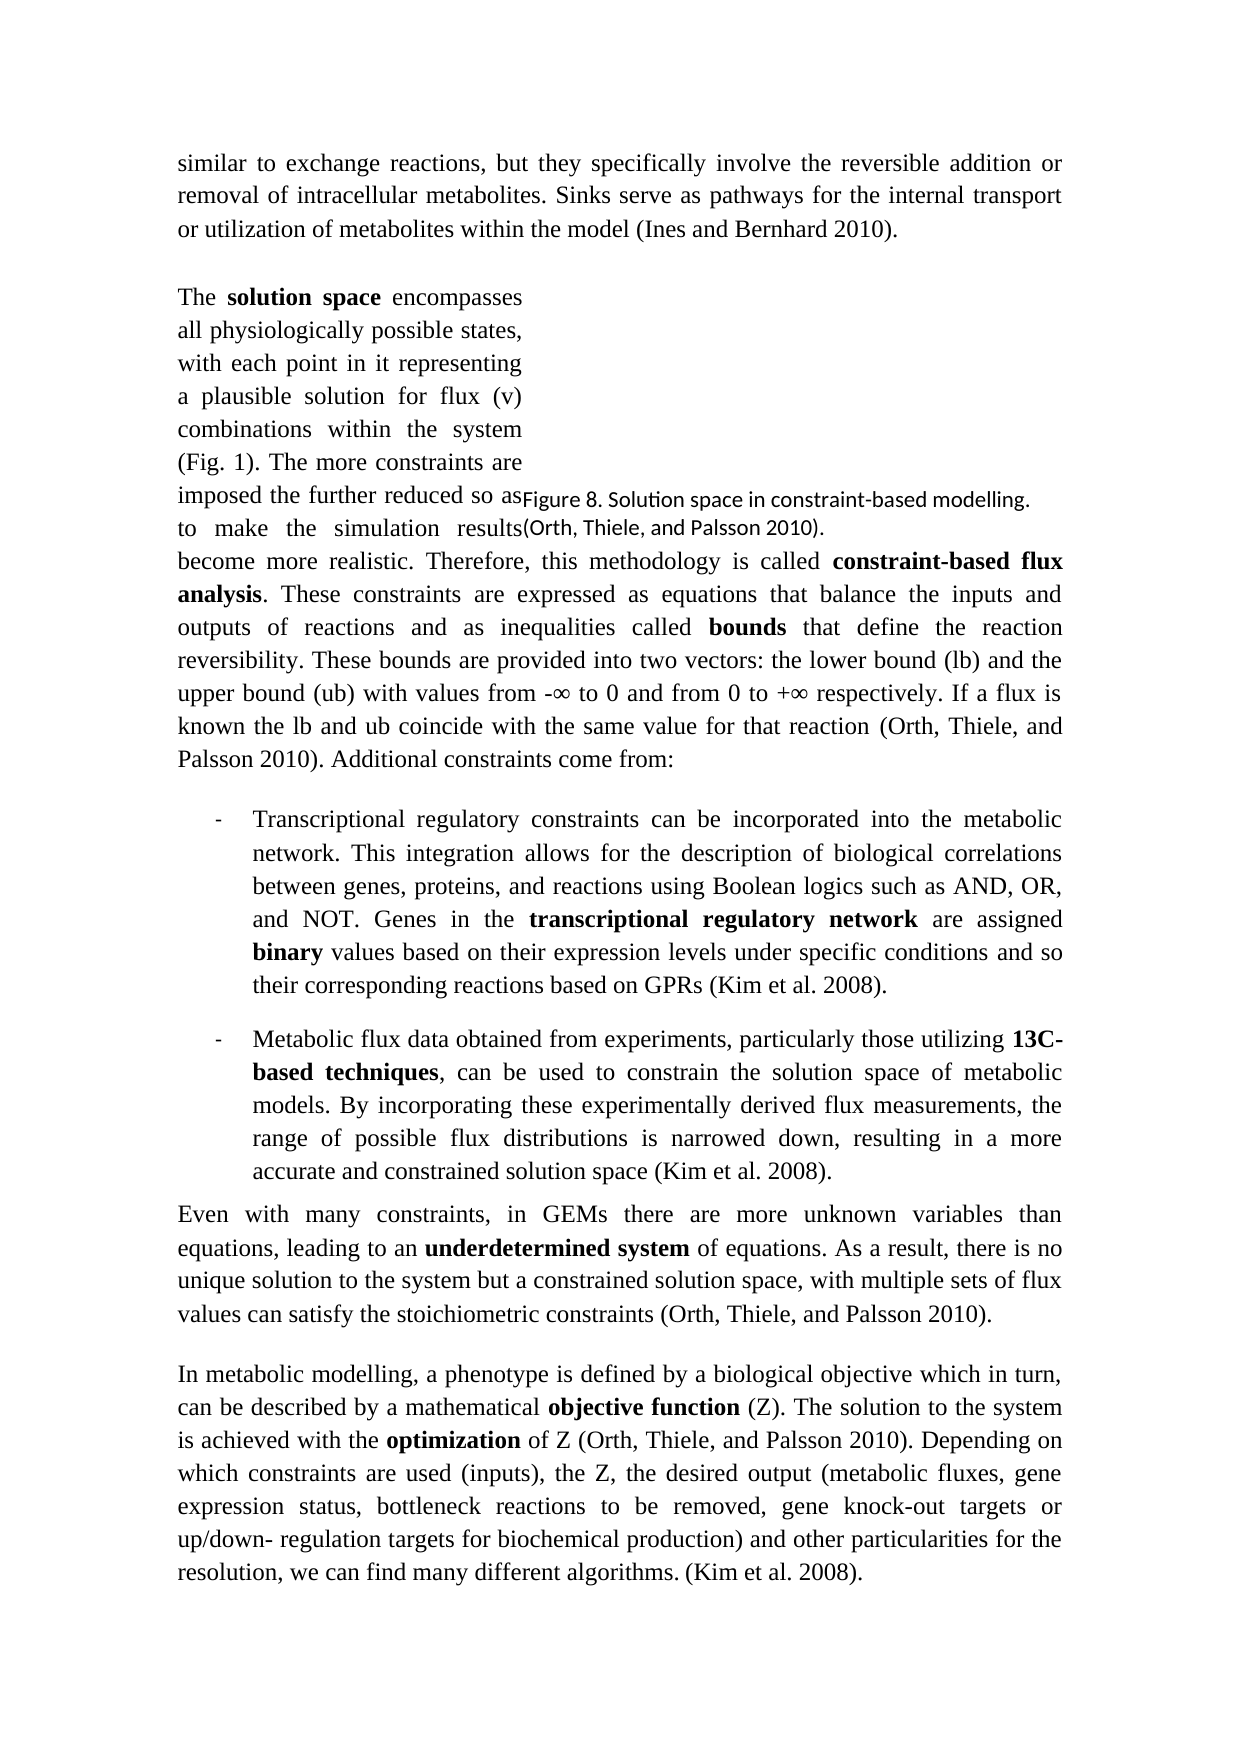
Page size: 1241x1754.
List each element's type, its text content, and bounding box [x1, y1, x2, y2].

text In metabolic modelling, a phenotype is defined by a biological objective which in turn, can be described by a mathematical objective function (Z). The solution to the system is achieved with the optimization of Z (Orth, Thiele, and Palsson 2010). Depending on which constraints are used (inputs), the Z, the desired output (metabolic fluxes, gene expression status, bottleneck reactions to be removed, gene knock-out targets or up/down- regulation targets for biochemical production) and other particularities for the resolution, we can find many different algorithms. (Kim et al. 2008). [177, 1359, 1063, 1586]
text The solution space encompasses all physiologically possible states, with each point in it representing a plausible solution for flux (v) combinations within the system (Fig. 1). The more constraints are imposed the further reduced so as to make the simulation results become more realistic. Therefore, this methodology is called constraint-based flux analysis. These constraints are expressed as equations that balance the inputs and outputs of reactions and as inequalities called bounds that define the reaction reversibility. These bounds are provided into two vectors: the lower bound (lb) and the upper bound (ub) with values from -∞ to 0 and from 0 to +∞ respectively. If a flux is known the lb and ub coincide with the same value for that reaction (Orth, Thiele, and Palsson 2010). Additional constraints come from: [177, 282, 1063, 773]
list Transcriptional regulatory constraints can be incorporated into the metabolic network. This integration allows for the description of biological correlations between genes, proteins, and reactions using Boolean logics such as AND, OR, and NOT. Genes in the transcriptional regulatory network are assigned binary values based on their expression levels under specific conditions and so their corresponding reactions based on GPRs (Kim et al. 2008). [215, 804, 1063, 999]
text Even with many constraints, in GEMs there are more unknown variables than equations, leading to an underdetermined system of equations. As a result, there is no unique solution to the system but a constrained solution space, with multiple sets of flux values can satisfy the stoichiometric constraints (Orth, Thiele, and Palsson 2010). [177, 1199, 1063, 1327]
list Metabolic flux data obtained from experiments, particularly those utilizing 13C-based techniques, can be used to constrain the solution space of metabolic models. By incorporating these experimentally derived flux measurements, the range of possible flux distributions is narrowed down, resulting in a more accurate and constrained solution space (Kim et al. 2008). [215, 1024, 1063, 1185]
text similar to exchange reactions, but they specifically involve the reversible addition or removal of intracellular metabolites. Sinks serve as pathways for the internal transport or utilization of metabolites within the model (Ines and Bernhard 2010). [177, 148, 1063, 242]
